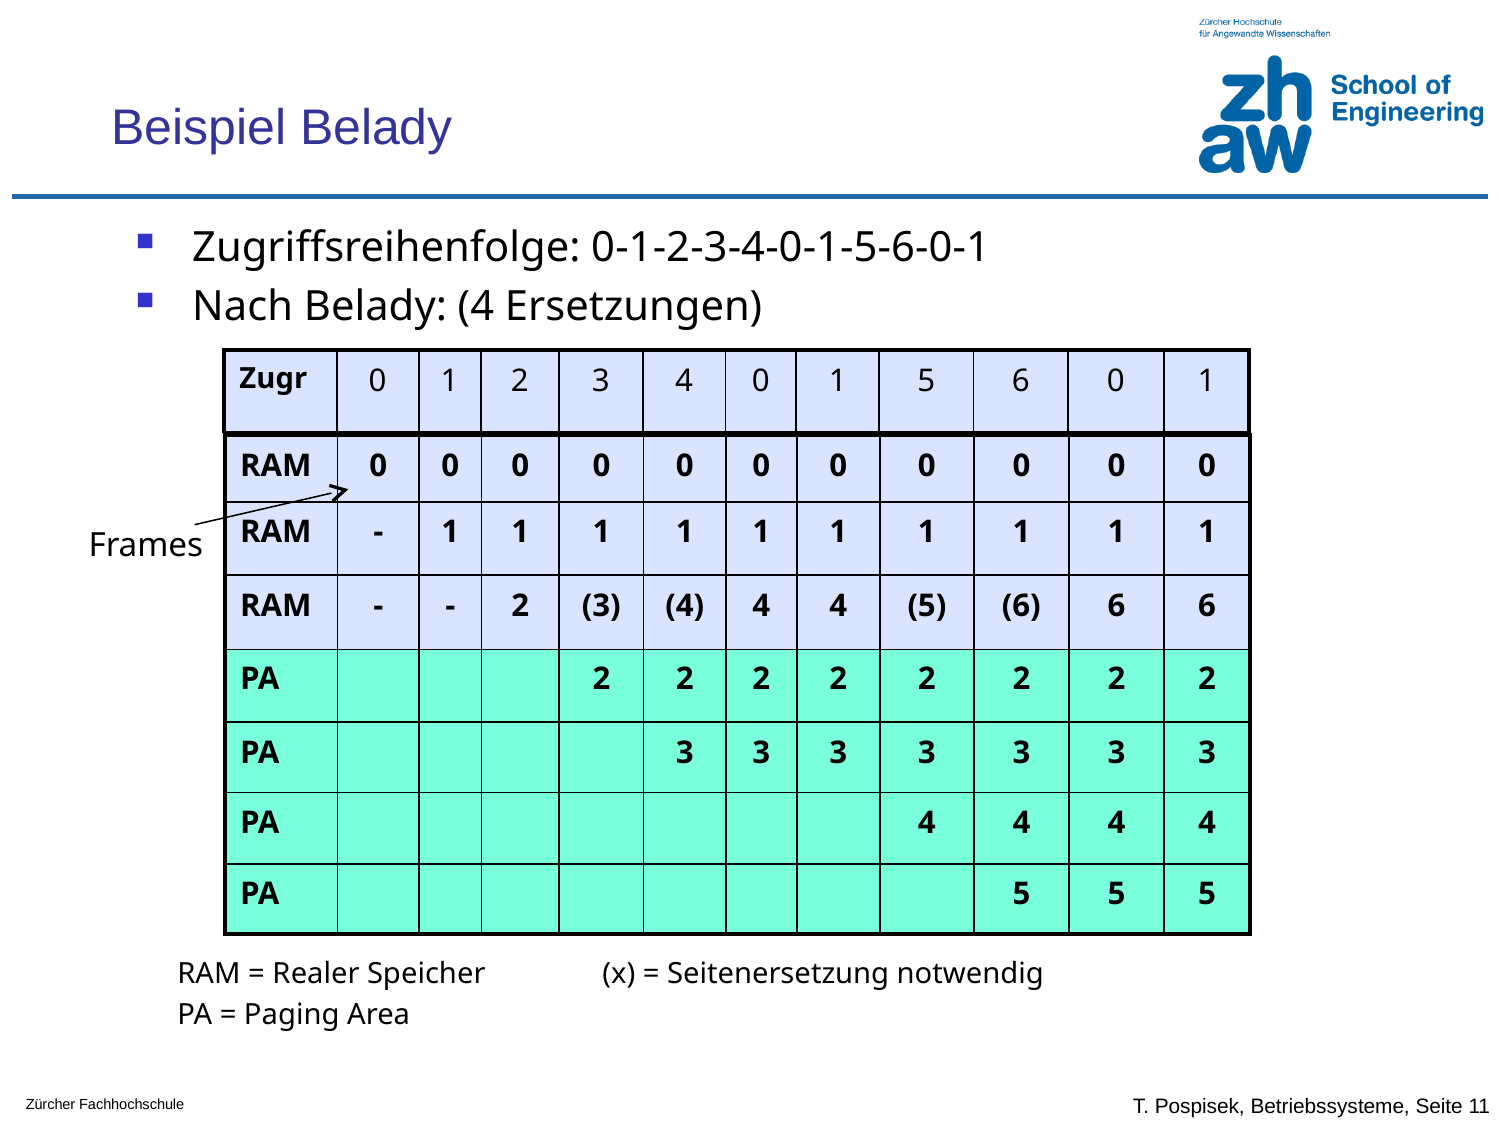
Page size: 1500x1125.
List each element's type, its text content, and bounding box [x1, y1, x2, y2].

table_cell [482, 793, 558, 863]
table_header 0 [727, 437, 796, 501]
table_cell (4) [644, 576, 725, 649]
table_cell PA [227, 650, 337, 721]
table_header 1 [1165, 352, 1247, 431]
table_cell RAM [227, 503, 337, 574]
table_cell 3 [644, 723, 725, 792]
table_cell 6 [1165, 576, 1248, 649]
table_cell (3) [560, 576, 643, 649]
table_header 0 [975, 437, 1068, 501]
table_header 0 [1165, 437, 1248, 501]
table_cell 5 [1165, 865, 1248, 932]
table_cell 4 [1070, 793, 1163, 863]
table_cell [482, 865, 558, 932]
table_cell 2 [975, 650, 1068, 721]
table_cell 4 [881, 793, 973, 863]
table_cell [420, 723, 481, 792]
table_cell [420, 865, 481, 932]
table_cell [560, 865, 643, 932]
table_cell 5 [975, 865, 1068, 932]
table_cell 1 [727, 503, 796, 574]
table_cell RAM [227, 576, 337, 649]
table_cell 4 [798, 576, 879, 649]
table_cell [482, 723, 558, 792]
table_cell 2 [798, 650, 879, 721]
table_header RAM [227, 437, 337, 501]
table_header 4 [644, 352, 725, 431]
table_cell PA [227, 865, 337, 932]
table_cell 4 [727, 576, 796, 649]
table_cell 5 [1070, 865, 1163, 932]
table_cell - [338, 576, 418, 649]
table_cell 3 [1070, 723, 1163, 792]
table_cell PA [227, 793, 337, 863]
table_header 0 [560, 437, 643, 501]
table_cell 6 [1070, 576, 1163, 649]
table_cell 1 [1070, 503, 1163, 574]
table_cell [560, 723, 643, 792]
table_cell 2 [881, 650, 973, 721]
table_cell [482, 650, 558, 721]
table_cell 2 [482, 576, 558, 649]
table_header 0 [420, 437, 481, 501]
table_cell [338, 865, 418, 932]
table_cell [338, 793, 418, 863]
title Beispiel Belady [96, 50, 1375, 163]
table_cell 1 [881, 503, 973, 574]
table_cell [560, 793, 643, 863]
table_header 0 [726, 352, 795, 431]
text_box Frames [73, 515, 218, 571]
table_cell [727, 865, 796, 932]
table_cell 1 [798, 503, 879, 574]
table_header 0 [798, 437, 879, 501]
table_header Zugr [226, 352, 336, 431]
table_cell 2 [1070, 650, 1163, 721]
table_header 0 [338, 352, 418, 431]
table_cell 1 [560, 503, 643, 574]
table_cell - [420, 576, 481, 649]
table_cell 3 [798, 723, 879, 792]
table_cell 1 [420, 503, 481, 574]
table_header 2 [482, 352, 558, 431]
table_cell 2 [1165, 650, 1248, 721]
table_cell (5) [881, 576, 973, 649]
table_cell 3 [881, 723, 973, 792]
table_header 0 [482, 437, 558, 501]
table_header 0 [644, 437, 725, 501]
table_cell 1 [644, 503, 725, 574]
table_cell [798, 793, 879, 863]
table_header 0 [881, 437, 973, 501]
table_cell [798, 865, 879, 932]
table_cell [420, 793, 481, 863]
table_header 0 [1070, 437, 1163, 501]
picture [1199, 19, 1483, 173]
table_header 1 [797, 352, 878, 431]
table_cell 2 [727, 650, 796, 721]
table_header 0 [338, 437, 418, 501]
table_cell [644, 865, 725, 932]
table_cell [881, 865, 973, 932]
table_cell [727, 793, 796, 863]
table_cell [338, 650, 418, 721]
text_box RAM = Realer Speicher (x) = Seitenersetzung notwendig PA = Paging Area [162, 946, 1363, 1047]
table_cell [338, 723, 418, 792]
list Zugriffsreihenfolge: 0-1-2-3-4-0-1-5-6-0-1 Nach Belady: (4 Ersetzungen) [120, 212, 1375, 375]
table_cell 4 [1165, 793, 1248, 863]
table_cell 3 [1165, 723, 1248, 792]
table_header 1 [420, 352, 480, 431]
table_cell 2 [644, 650, 725, 721]
table_cell 4 [975, 793, 1068, 863]
table_cell [420, 650, 481, 721]
table_cell - [338, 503, 418, 574]
table_cell RAM [227, 503, 280, 516]
table_header 0 [1069, 352, 1163, 431]
table_cell 1 [1165, 503, 1248, 574]
table_header 6 [974, 352, 1067, 431]
table_cell PA [227, 723, 337, 792]
table_cell 2 [560, 650, 643, 721]
table_header 5 [880, 352, 973, 431]
table_cell 1 [482, 503, 558, 574]
table_header 3 [560, 352, 642, 431]
table_cell (6) [975, 576, 1068, 649]
table_cell 3 [975, 723, 1068, 792]
table_cell 3 [727, 723, 796, 792]
table_cell 1 [975, 503, 1068, 574]
table_cell [644, 793, 725, 863]
